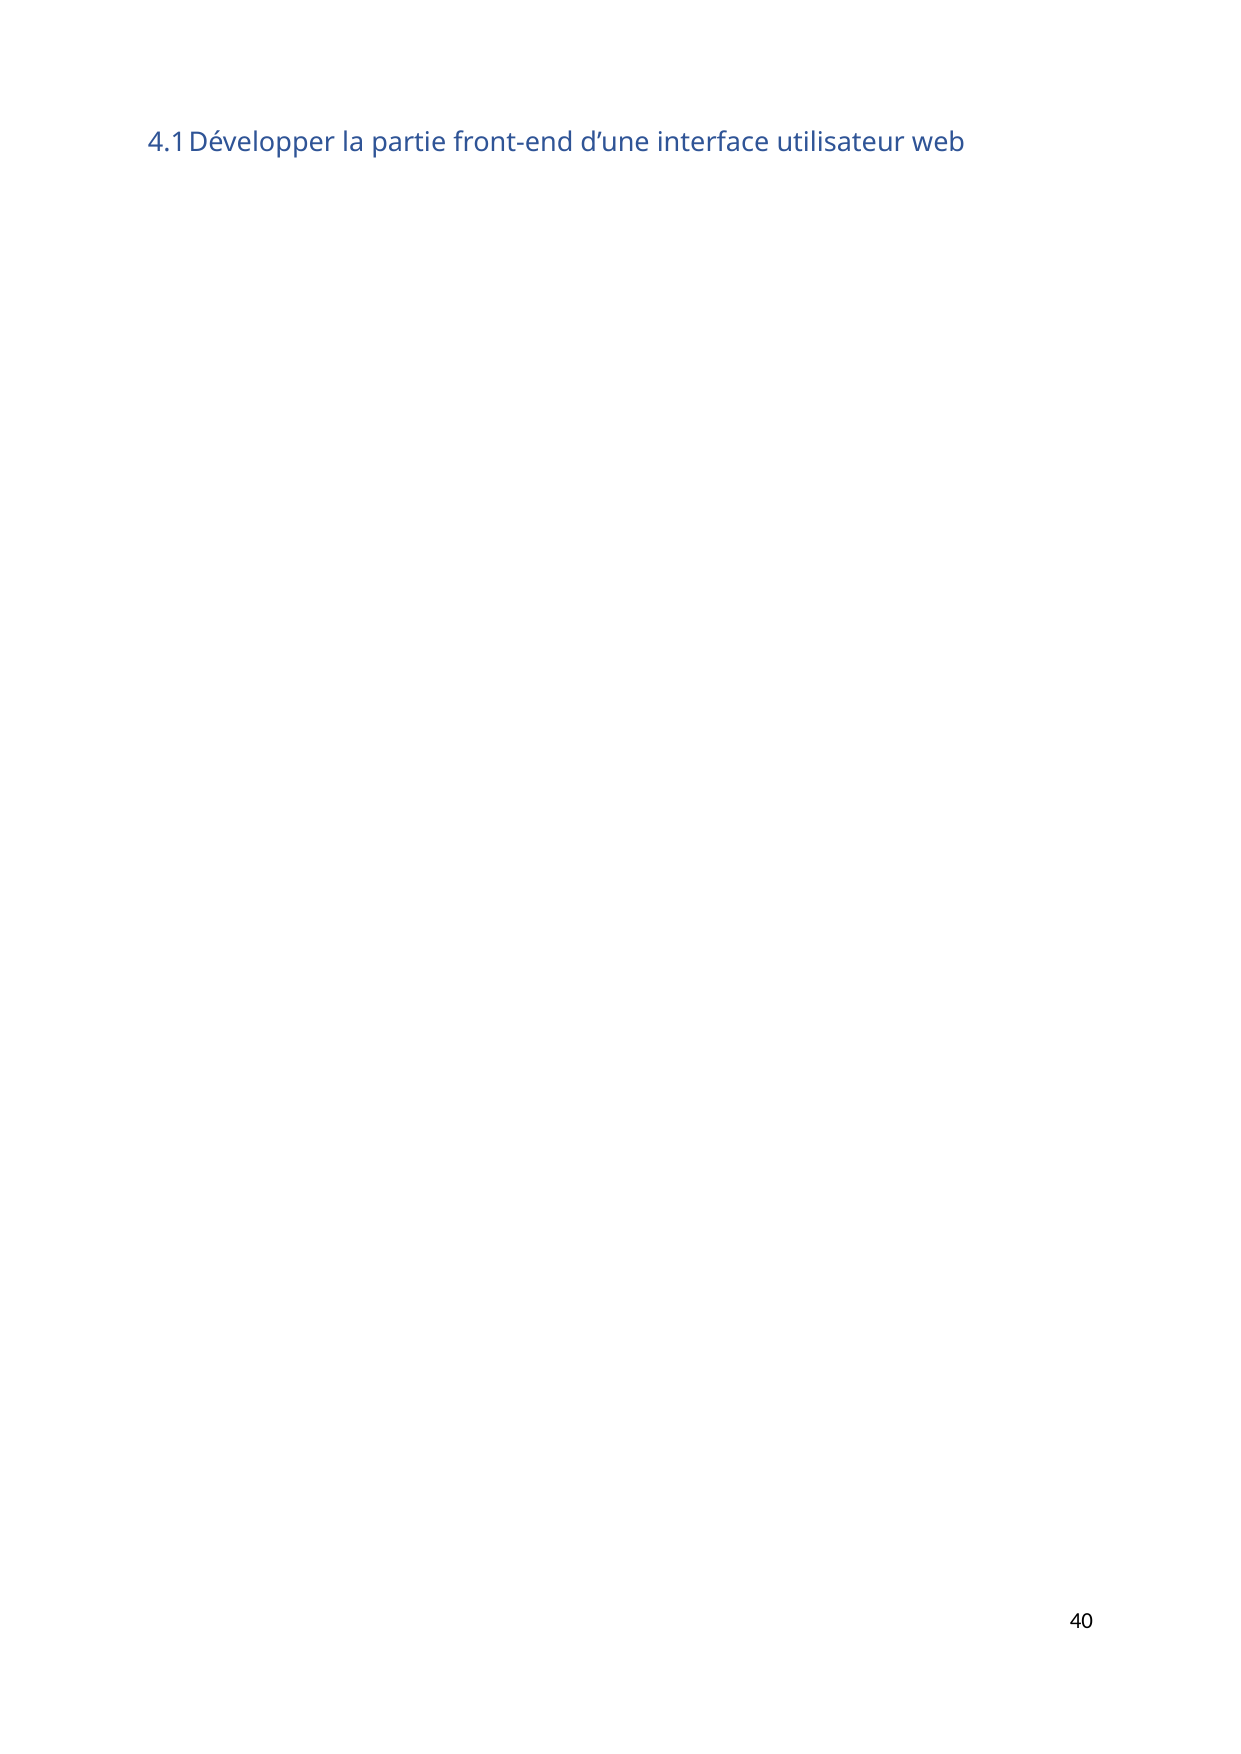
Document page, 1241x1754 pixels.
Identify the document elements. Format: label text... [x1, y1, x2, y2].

list Développer la partie front-end d’une interface utilisateur web [148, 123, 1093, 159]
